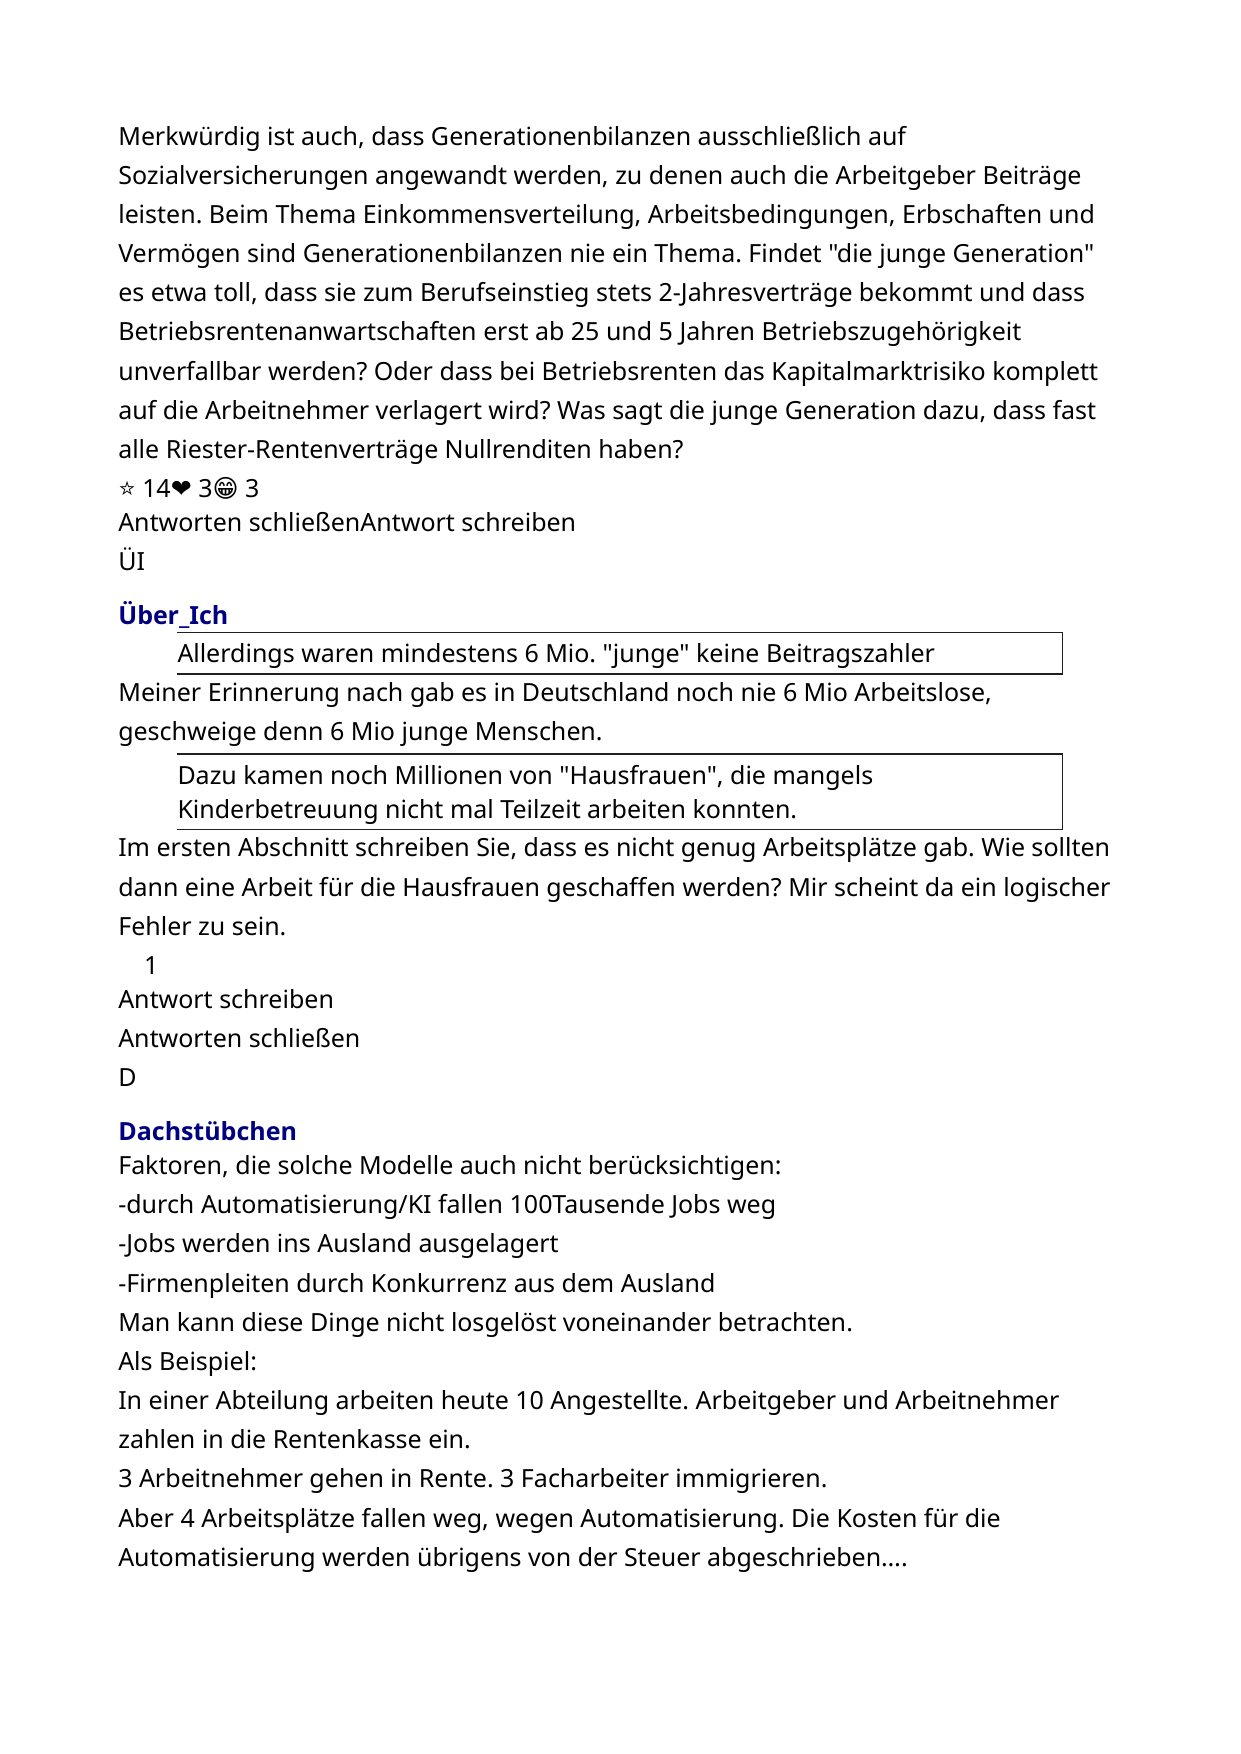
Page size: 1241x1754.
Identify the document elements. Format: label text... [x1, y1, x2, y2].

text -Firmenpleiten durch Konkurrenz aus dem Ausland [118, 1265, 1122, 1299]
text Im ersten Abschnitt schreiben Sie, dass es nicht genug Arbeitsplätze gab. Wie sollten dann eine Arbeit für die Hausfrauen geschaffen werden? Mir scheint da ein logischer Fehler zu sein. [118, 830, 1122, 942]
text Antworten schließen [118, 1021, 1122, 1055]
subtitle Dachstübchen [118, 1114, 1122, 1148]
text ⭐️ 14❤️ 3😁 3 [118, 471, 1122, 505]
text Antworten schließenAntwort schreiben [118, 505, 1122, 539]
subtitle Über_Ich [118, 598, 1122, 632]
text Allerdings waren mindestens 6 Mio. "junge" keine Beitragszahler [177, 633, 1062, 673]
text 🙁 1 [118, 948, 1122, 982]
text Antwort schreiben [118, 982, 1122, 1016]
text Als Beispiel: [118, 1344, 1122, 1378]
text Aber 4 Arbeitsplätze fallen weg, wegen Automatisierung. Die Kosten für die Automatisierung werden übrigens von der Steuer abgeschrieben…. [118, 1500, 1122, 1573]
text Merkwürdig ist auch, dass Generationenbilanzen ausschließlich auf Sozialversicherungen angewandt werden, zu denen auch die Arbeitgeber Beiträge leisten. Beim Thema Einkommensverteilung, Arbeitsbedingungen, Erbschaften und Vermögen sind Generationenbilanzen nie ein Thema. Findet "die junge Generation" es etwa toll, dass sie zum Berufseinstieg stets 2-Jahresverträge bekommt und dass Betriebsrentenanwartschaften erst ab 25 und 5 Jahren Betriebszugehörigkeit unverfallbar werden? Oder dass bei Betriebsrenten das Kapitalmarktrisiko komplett auf die Arbeitnehmer verlagert wird? Was sagt die junge Generation dazu, dass fast alle Riester-Rentenverträge Nullrenditen haben? [118, 118, 1122, 466]
text Faktoren, die solche Modelle auch nicht berücksichtigen: [118, 1148, 1122, 1182]
text Man kann diese Dinge nicht losgelöst voneinander betrachten. [118, 1304, 1122, 1338]
text ÜI [118, 544, 1122, 578]
text D [118, 1060, 1122, 1094]
text Meiner Erinnerung nach gab es in Deutschland noch nie 6 Mio Arbeitslose, geschweige denn 6 Mio junge Menschen. [118, 675, 1122, 748]
text -Jobs werden ins Ausland ausgelagert [118, 1226, 1122, 1260]
text -durch Automatisierung/KI fallen 100Tausende Jobs weg [118, 1187, 1122, 1221]
text In einer Abteilung arbeiten heute 10 Angestellte. Arbeitgeber und Arbeitnehmer zahlen in die Rentenkasse ein. [118, 1383, 1122, 1456]
text Dazu kamen noch Millionen von "Hausfrauen", die mangels Kinderbetreuung nicht mal Teilzeit arbeiten konnten. [177, 755, 1062, 829]
text 3 Arbeitnehmer gehen in Rente. 3 Facharbeiter immigrieren. [118, 1461, 1122, 1495]
